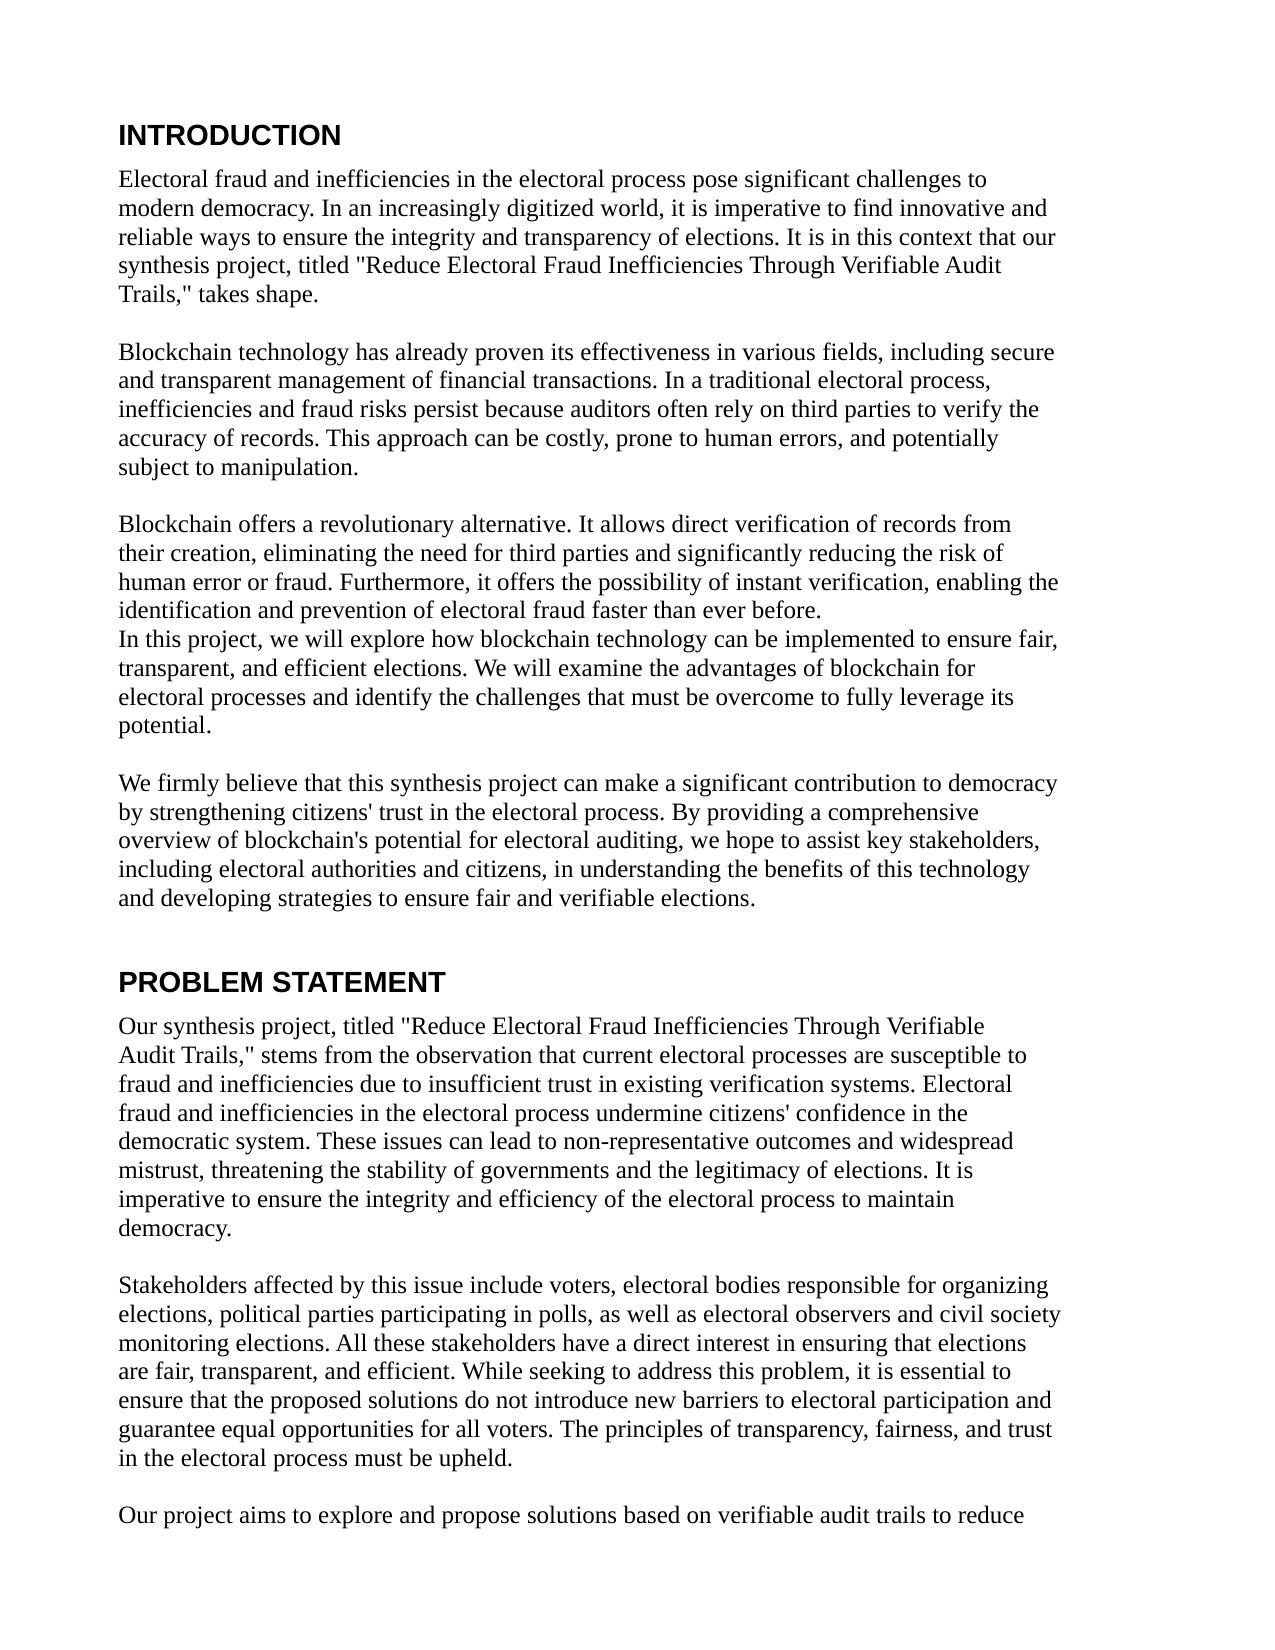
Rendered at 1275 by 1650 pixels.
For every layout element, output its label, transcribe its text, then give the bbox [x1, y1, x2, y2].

text Blockchain technology has already proven its effectiveness in various fields, including secure and transparent management of financial transactions. In a traditional electoral process, inefficiencies and fraud risks persist because auditors often rely on third parties to verify the accuracy of records. This approach can be costly, prone to human errors, and potentially subject to manipulation. [118, 308, 1157, 509]
text Our project aims to explore and propose solutions based on verifiable audit trails to reduce [118, 1471, 1157, 1529]
subtitle PROBLEM STATEMENT [118, 965, 1157, 999]
subtitle INTRODUCTION [118, 118, 1157, 152]
text Our synthesis project, titled "Reduce Electoral Fraud Inefficiencies Through Verifiable Audit Trails," stems from the observation that current electoral processes are susceptible to fraud and inefficiencies due to insufficient trust in existing verification systems. Electoral fraud and inefficiencies in the electoral process undermine citizens' confidence in the democratic system. These issues can lead to non-representative outcomes and widespread mistrust, threatening the stability of governments and the legitimacy of elections. It is imperative to ensure the integrity and efficiency of the electoral process to maintain democracy. [118, 1011, 1157, 1241]
text Blockchain offers a revolutionary alternative. It allows direct verification of records from their creation, eliminating the need for third parties and significantly reducing the risk of human error or fraud. Furthermore, it offers the possibility of instant verification, enabling the identification and prevention of electoral fraud faster than ever before. In this project, we will explore how blockchain technology can be implemented to ensure fair, transparent, and efficient elections. We will examine the advantages of blockchain for electoral processes and identify the challenges that must be overcome to fully leverage its potential. [118, 509, 1157, 768]
text Electoral fraud and inefficiencies in the electoral process pose significant challenges to modern democracy. In an increasingly digitized world, it is imperative to find innovative and reliable ways to ensure the integrity and transparency of elections. It is in this context that our synthesis project, titled "Reduce Electoral Fraud Inefficiencies Through Verifiable Audit Trails," takes shape. [118, 164, 1157, 308]
text We firmly believe that this synthesis project can make a significant contribution to democracy by strengthening citizens' trust in the electoral process. By providing a comprehensive overview of blockchain's potential for electoral auditing, we hope to assist key stakeholders, including electoral authorities and citizens, in understanding the benefits of this technology and developing strategies to ensure fair and verifiable elections. [118, 768, 1157, 940]
text Stakeholders affected by this issue include voters, electoral bodies responsible for organizing elections, political parties participating in polls, as well as electoral observers and civil society monitoring elections. All these stakeholders have a direct interest in ensuring that elections are fair, transparent, and efficient. While seeking to address this problem, it is essential to ensure that the proposed solutions do not introduce new barriers to electoral participation and guarantee equal opportunities for all voters. The principles of transparency, fairness, and trust in the electoral process must be upheld. [118, 1241, 1157, 1471]
